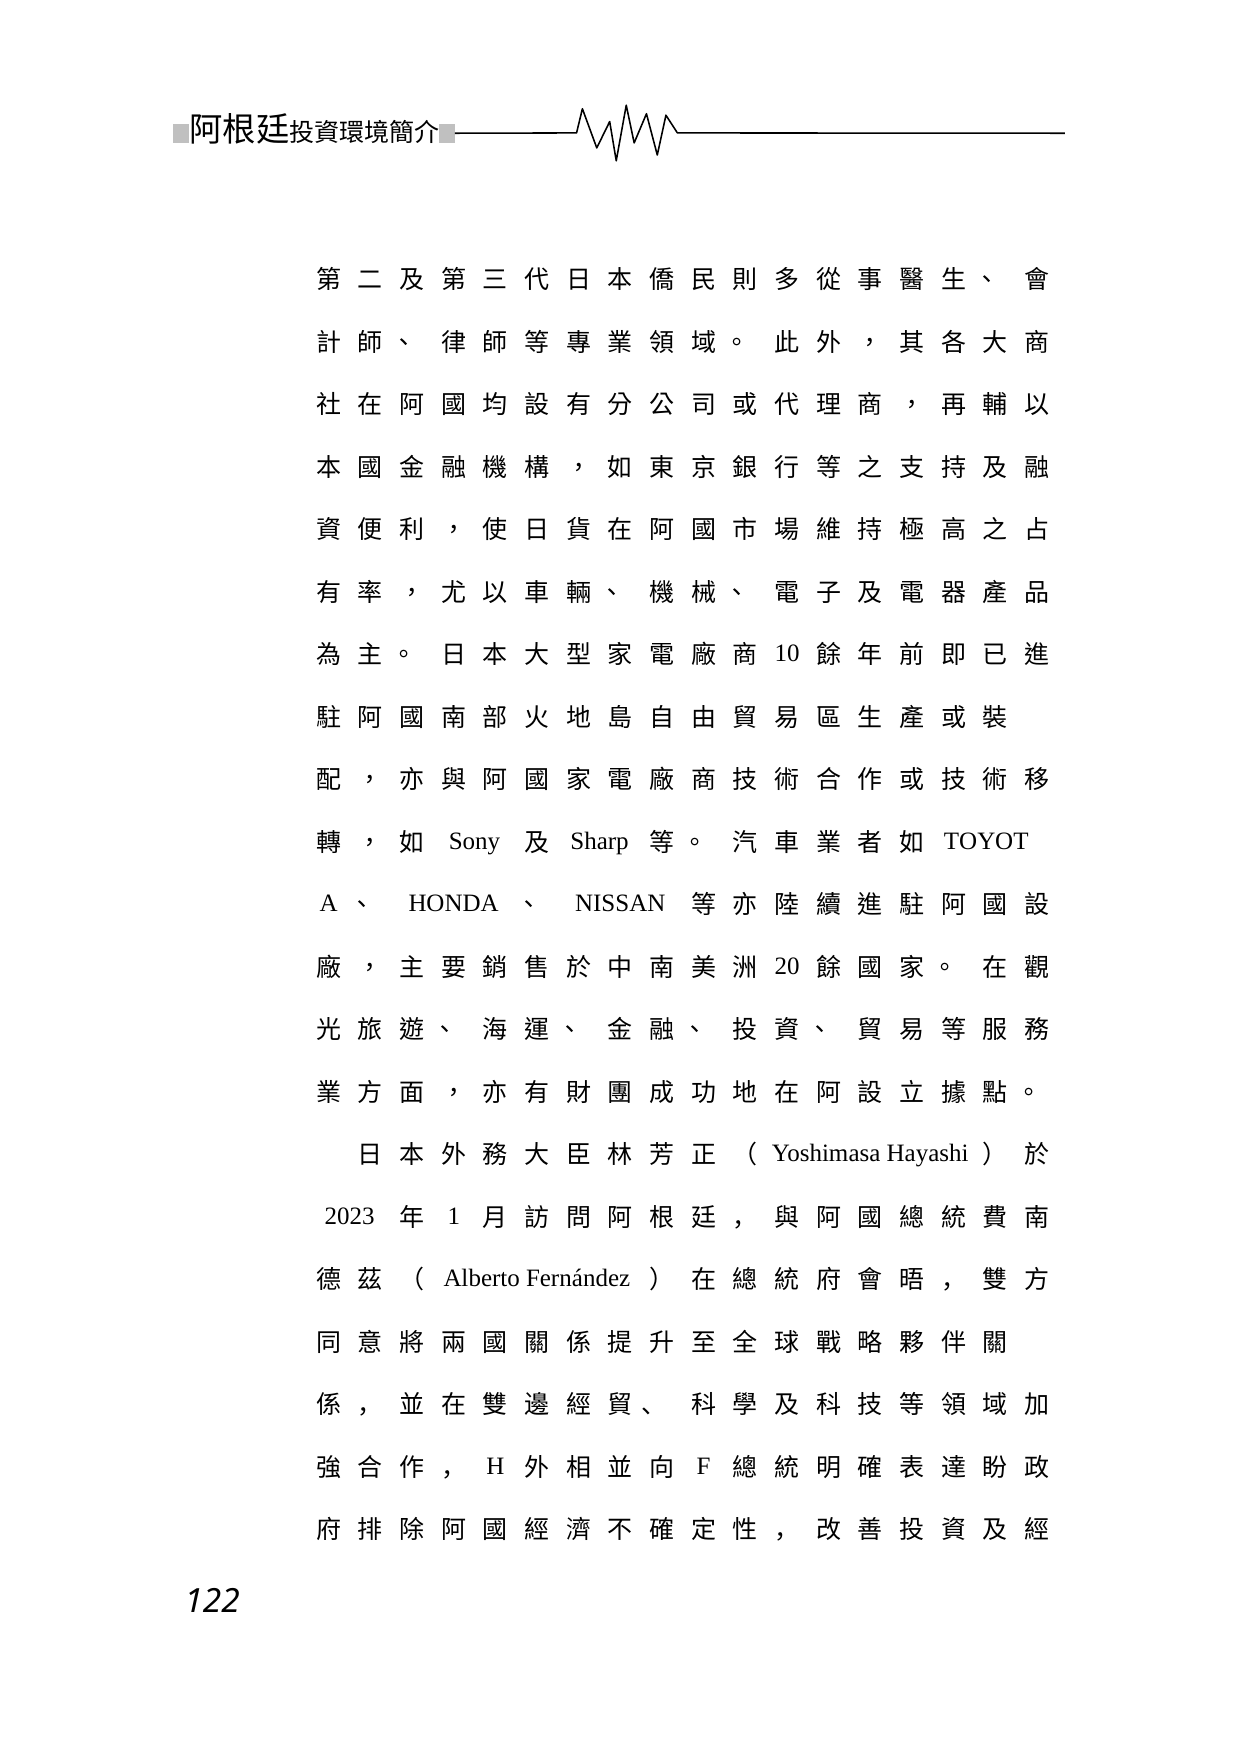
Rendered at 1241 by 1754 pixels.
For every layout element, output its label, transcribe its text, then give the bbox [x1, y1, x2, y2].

text 第二及第三代日本僑民則多從事醫生、會計師、律師等專業領域。此外，其各大商社在阿國均設有分公司或代理商，再輔以本國金融機構，如東京銀行等之支持及融資便利，使日貨在阿國市場維持極高之占有率，尤以車輛、機械、電子及電器產品為主。日本大型家電廠商10餘年前即已進駐阿國南部火地島自由貿易區生產或裝配，亦與阿國家電廠商技術合作或技術移轉，如Sony及Sharp等。汽車業者如TOYOTA、HONDA、NISSAN等亦陸續進駐阿國設廠，主要銷售於中南美洲20餘國家。在觀光旅遊、海運、金融、投資、貿易等服務業方面，亦有財團成功地在阿設立據點。 [207, 236, 1058, 1111]
text 日本外務大臣林芳正（Yoshimasa Hayashi）於2023年1月訪問阿根廷，與阿國總統費南德茲（Alberto Fernández）在總統府會晤，雙方同意將兩國關係提升至全球戰略夥伴關係，並在雙邊經貿、科學及科技等領域加強合作，H外相並向F總統明確表達盼政府排除阿國經濟不確定性，改善投資及經 [281, 1111, 1058, 1549]
